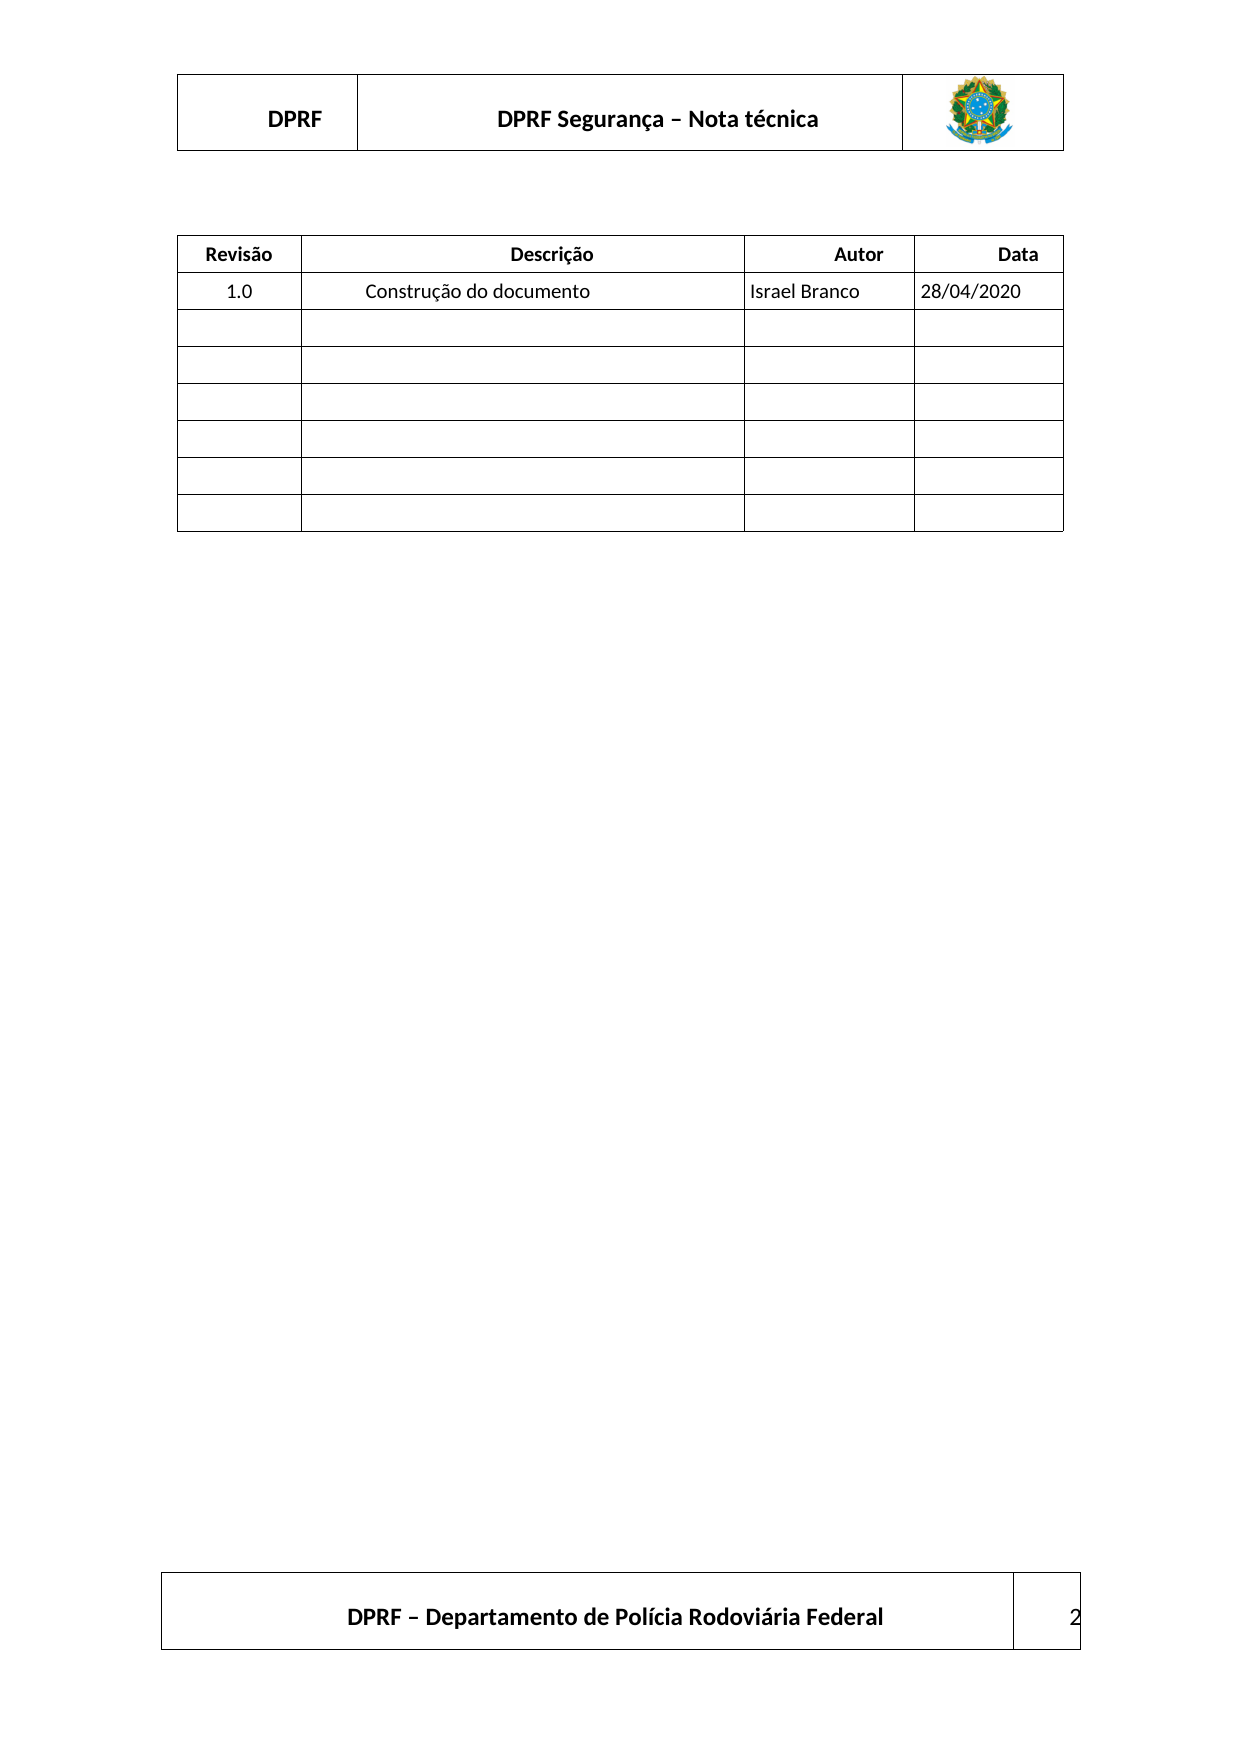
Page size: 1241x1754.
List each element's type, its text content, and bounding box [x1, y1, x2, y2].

table_cell 1.0 [178, 273, 301, 309]
table_cell [745, 421, 914, 457]
table_cell [745, 458, 914, 494]
table_cell Israel Branco [745, 273, 914, 309]
table_cell [915, 310, 1063, 346]
table_header Revisão [178, 236, 301, 272]
table_cell [915, 347, 1063, 383]
table_cell [302, 347, 744, 383]
table_cell [178, 347, 301, 383]
table_cell [178, 384, 301, 420]
table_cell [178, 458, 301, 494]
picture [944, 75, 1020, 149]
table_cell [302, 310, 744, 346]
table_cell [915, 384, 1063, 420]
table_cell [745, 347, 914, 383]
table_cell [915, 421, 1063, 457]
table_cell [915, 495, 1063, 531]
table_cell Construção do documento [302, 273, 744, 309]
table_cell [178, 421, 301, 457]
table_cell [178, 310, 301, 346]
table_cell [302, 458, 744, 494]
table_cell [302, 495, 744, 531]
table_header Descrição [302, 236, 744, 272]
table_cell [915, 458, 1063, 494]
table_cell 28/04/2020 [915, 273, 1063, 309]
table_cell [745, 384, 914, 420]
table_header Autor [745, 236, 914, 272]
table_cell [302, 421, 744, 457]
table_header Data [915, 236, 1063, 272]
table_cell [745, 310, 914, 346]
table_cell [178, 495, 301, 531]
table_cell [302, 384, 744, 420]
table_cell [745, 495, 914, 531]
